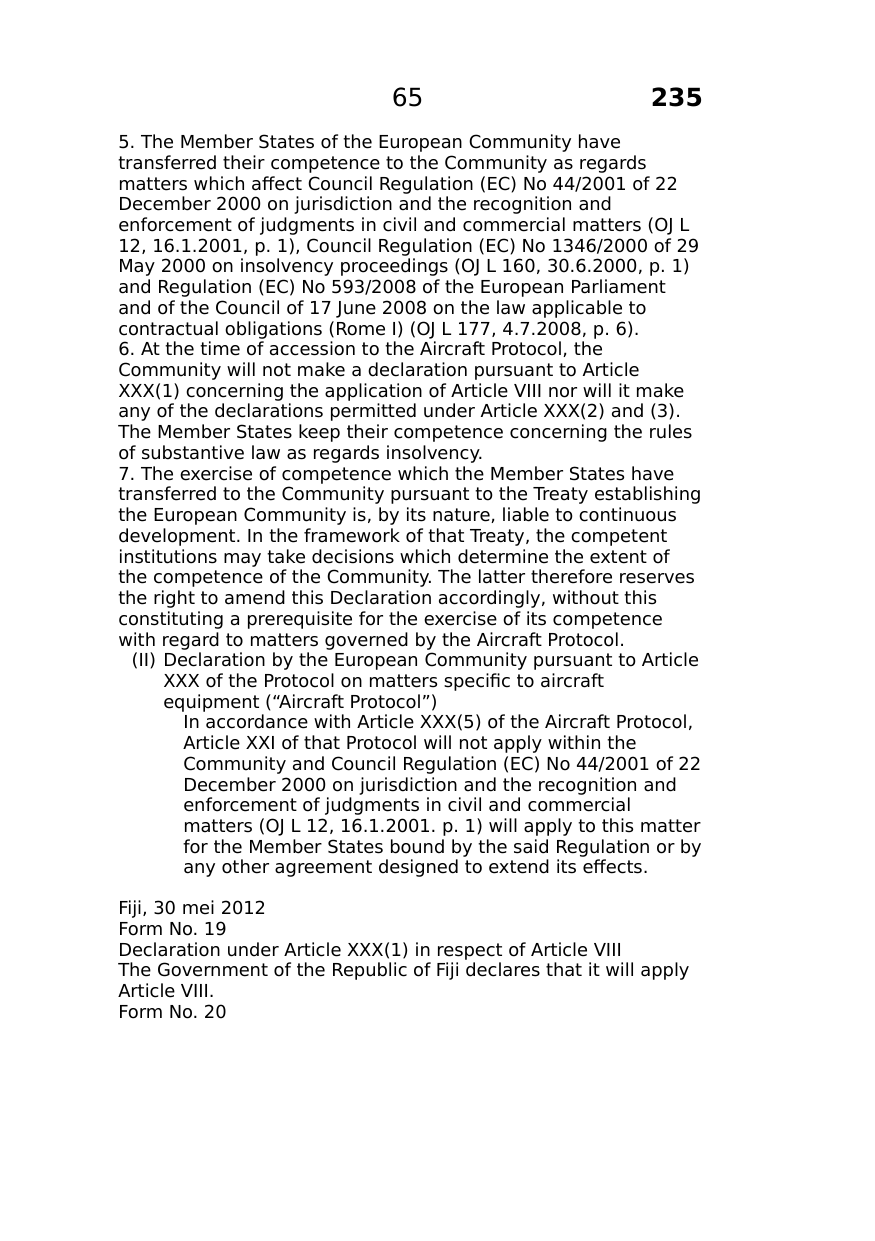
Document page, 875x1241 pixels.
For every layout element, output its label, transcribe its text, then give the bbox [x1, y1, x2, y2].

text The Government of the Republic of Fiji declares that it will apply Article VIII. [118, 960, 703, 1002]
text enforcement of judgments in civil and commercial matters (OJ L 12, 16.1.2001. p. 1) will apply to this matter for the Member States bound by the said Regulation or by any other agreement designed to extend its effects. [183, 795, 703, 878]
text 7. The exercise of competence which the Member States have transferred to the Community pursuant to the Treaty establishing the European Community is, by its nature, liable to continuous development. In the framework of that Treaty, the competent institutions may take decisions which determine the extent of the competence of the Community. The latter therefore reserves the right to amend this Declaration accordingly, without this constituting a prerequisite for the exercise of its competence with regard to matters governed by the Aircraft Protocol. [118, 463, 703, 650]
text Fiji, 30 mei 2012 [118, 898, 703, 919]
text Form No. 20 [118, 1002, 703, 1022]
text (II) Declaration by the European Community pursuant to Article XXX of the Protocol on matters specific to aircraft equipment (“Aircraft Protocol”) [118, 650, 703, 712]
text 6. At the time of accession to the Aircraft Protocol, the Community will not make a declaration pursuant to Article XXX(1) concerning the application of Article VIII nor will it make any of the declarations permitted under Article XXX(2) and (3). The Member States keep their competence concerning the rules of substantive law as regards insolvency. [118, 339, 703, 463]
text Form No. 19 [118, 919, 703, 939]
text In accordance with Article XXX(5) of the Aircraft Protocol, Article XXI of that Protocol will not apply within the Community and Council Regulation (EC) No 44/2001 of 22 December 2000 on jurisdiction and the recognition and [183, 712, 703, 795]
text Declaration under Article XXX(1) in respect of Article VIII [118, 939, 703, 960]
text 5. The Member States of the European Community have transferred their competence to the Community as regards matters which affect Council Regulation (EC) No 44/2001 of 22 December 2000 on jurisdiction and the recognition and enforcement of judgments in civil and commercial matters (OJ L 12, 16.1.2001, p. 1), Council Regulation (EC) No 1346/2000 of 29 May 2000 on insolvency proceedings (OJ L 160, 30.6.2000, p. 1) and Regulation (EC) No 593/2008 of the European Parliament and of the Council of 17 June 2008 on the law applicable to contractual obligations (Rome I) (OJ L 177, 4.7.2008, p. 6). [118, 132, 703, 339]
